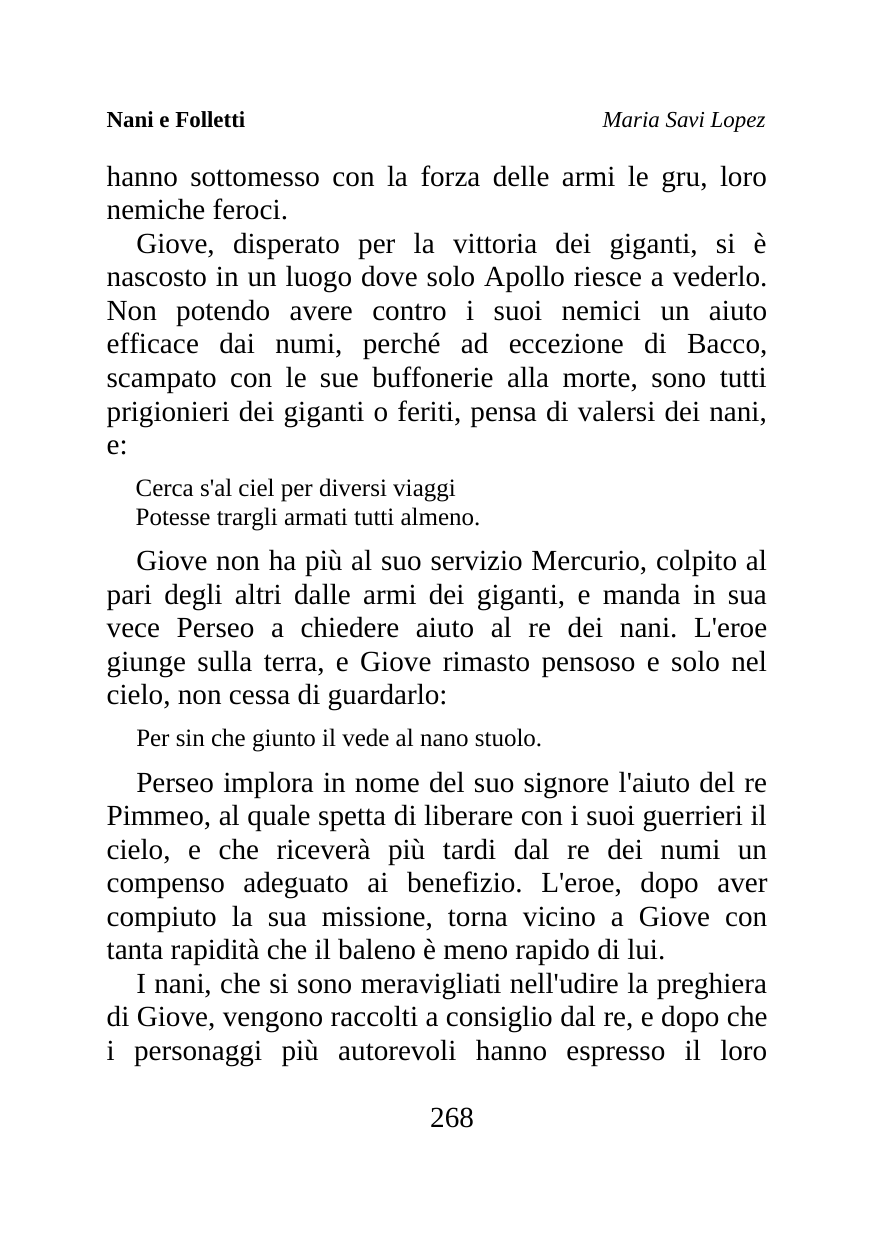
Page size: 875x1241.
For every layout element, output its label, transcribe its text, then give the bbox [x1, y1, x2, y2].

text I nani, che si sono meravigliati nell'udire la preghiera di Giove, vengono raccolti a consiglio dal re, e dopo che i personaggi più autorevoli hanno espresso il loro [106, 966, 768, 1067]
text Cerca s'al ciel per diversi viaggi Potesse trargli armati tutti almeno. [135, 473, 768, 531]
text Giove non ha più al suo servizio Mercurio, colpito al pari degli altri dalle armi dei giganti, e manda in sua vece Perseo a chiedere aiuto al re dei nani. L'eroe giunge sulla terra, e Giove rimasto pensoso e solo nel cielo, non cessa di guardarlo: [106, 543, 768, 711]
text Perseo implora in nome del suo signore l'aiuto del re Pimmeo, al quale spetta di liberare con i suoi guerrieri il cielo, e che riceverà più tardi dal re dei numi un compenso adeguato ai benefizio. L'eroe, dopo aver compiuto la sua missione, torna vicino a Giove con tanta rapidità che il baleno è meno rapido di lui. [106, 765, 768, 966]
text hanno sottomesso con la forza delle armi le gru, loro nemiche feroci. [106, 159, 768, 226]
text Per sin che giunto il vede al nano stuolo. [106, 723, 768, 752]
text Giove, disperato per la vittoria dei giganti, si è nascosto in un luogo dove solo Apollo riesce a vederlo. Non potendo avere contro i suoi nemici un aiuto efficace dai numi, perché ad eccezione di Bacco, scampato con le sue buffonerie alla morte, sono tutti prigionieri dei giganti o feriti, pensa di valersi dei nani, e: [106, 226, 768, 461]
